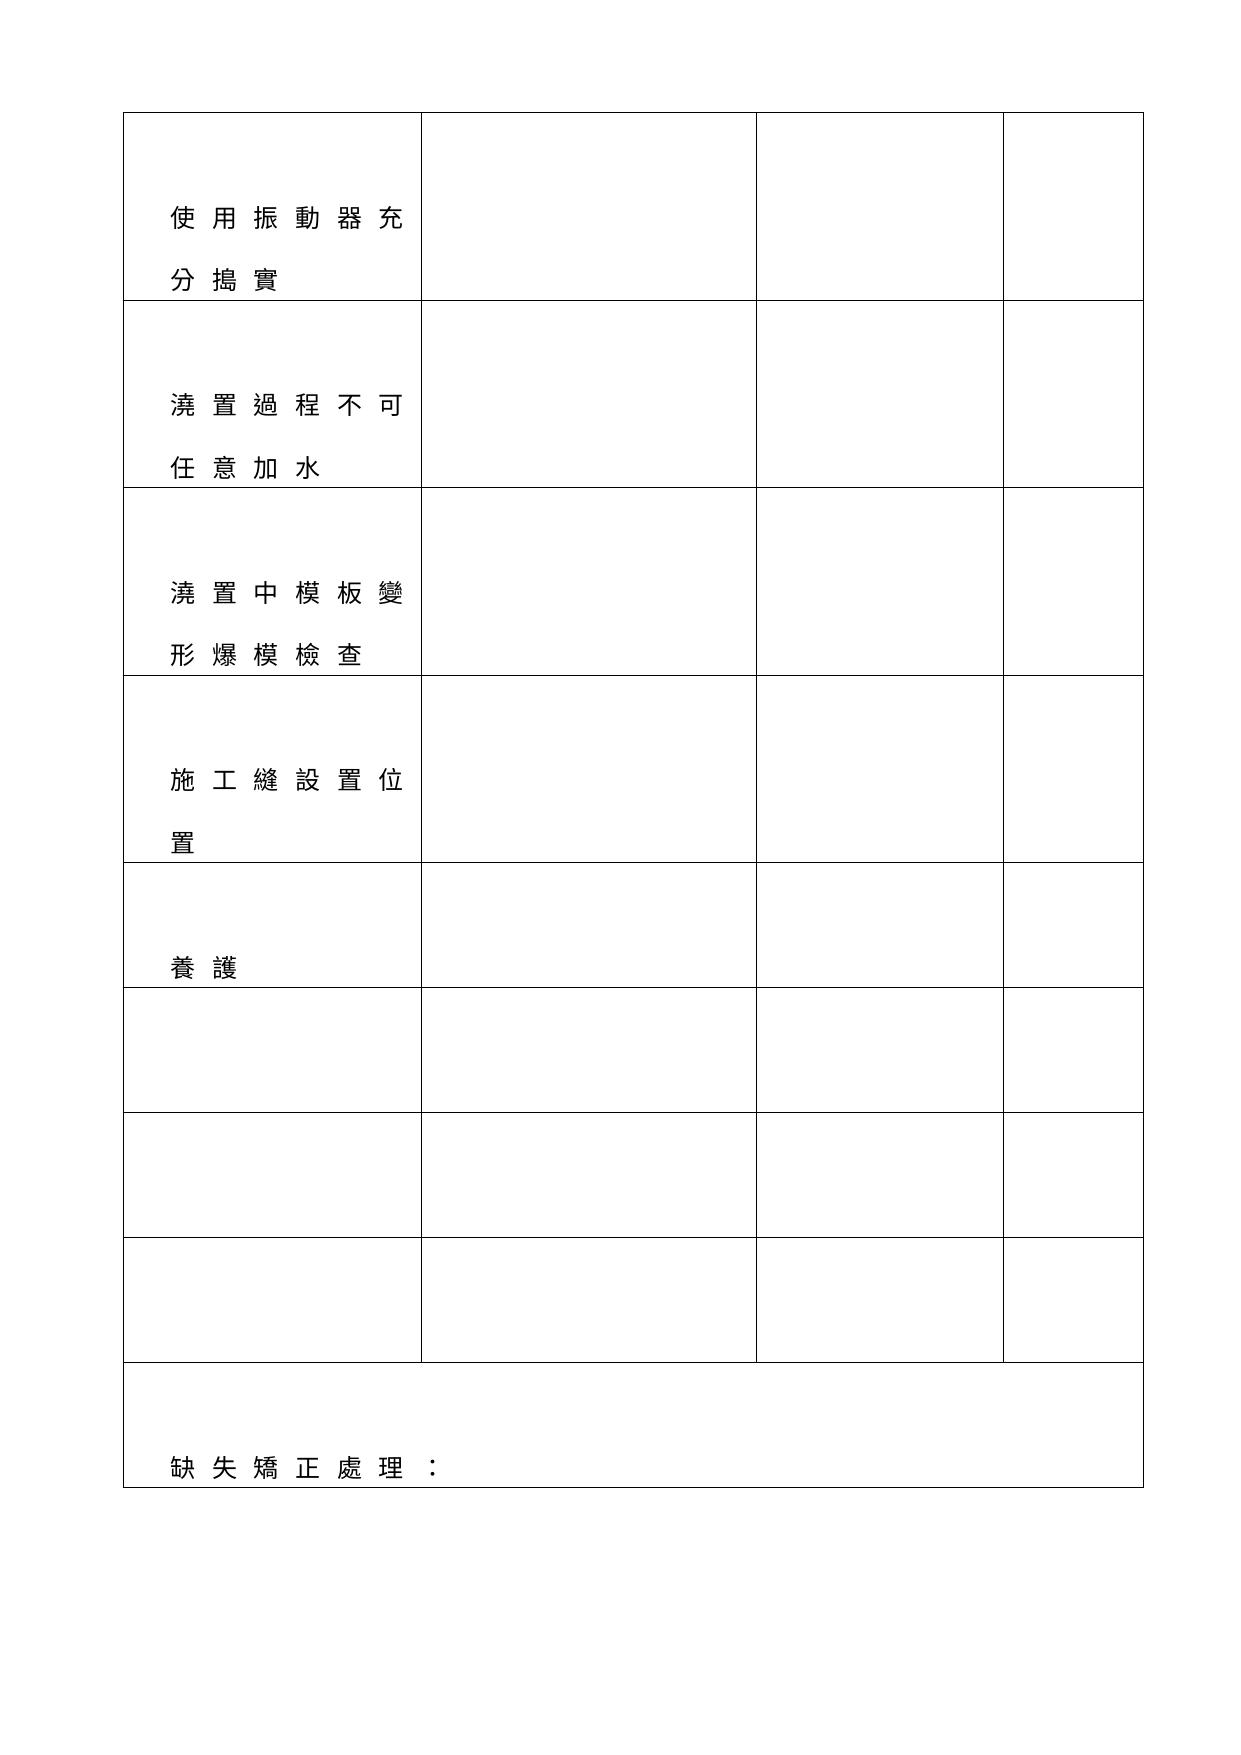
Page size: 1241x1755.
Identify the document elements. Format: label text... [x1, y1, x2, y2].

table_cell [757, 1113, 1003, 1237]
table_cell [422, 988, 756, 1112]
table_cell [1004, 988, 1143, 1112]
table_cell [422, 1113, 756, 1237]
table_cell [422, 676, 756, 862]
table_cell 施工縫設置位置 [124, 676, 421, 862]
table_cell [124, 988, 421, 1112]
table_cell [422, 301, 756, 487]
table_cell 缺失矯正處理： [124, 1363, 1143, 1487]
table_cell [422, 113, 756, 300]
table_cell [124, 1238, 421, 1362]
table_cell [757, 301, 1003, 487]
table_cell 使用振動器充分搗實 [124, 113, 421, 300]
table_cell [1004, 488, 1143, 675]
table_cell [1004, 1238, 1143, 1362]
table_cell [757, 488, 1003, 675]
table_cell 澆置中模板變形爆模檢查 [124, 488, 421, 675]
table_cell [124, 1113, 421, 1237]
table_cell [422, 488, 756, 675]
table_cell [757, 863, 1003, 987]
table_cell [1004, 301, 1143, 487]
table_cell 澆置過程不可任意加水 [124, 301, 421, 487]
table_cell [1004, 113, 1143, 300]
table_cell [757, 676, 1003, 862]
table_cell [422, 1238, 756, 1362]
table_cell [422, 863, 756, 987]
table_cell [1004, 676, 1143, 862]
table_cell [1004, 1113, 1143, 1237]
table_cell [757, 1238, 1003, 1362]
table_cell [757, 988, 1003, 1112]
table_cell [1004, 863, 1143, 987]
table_cell 養護 [124, 863, 421, 987]
table_cell [757, 113, 1003, 300]
